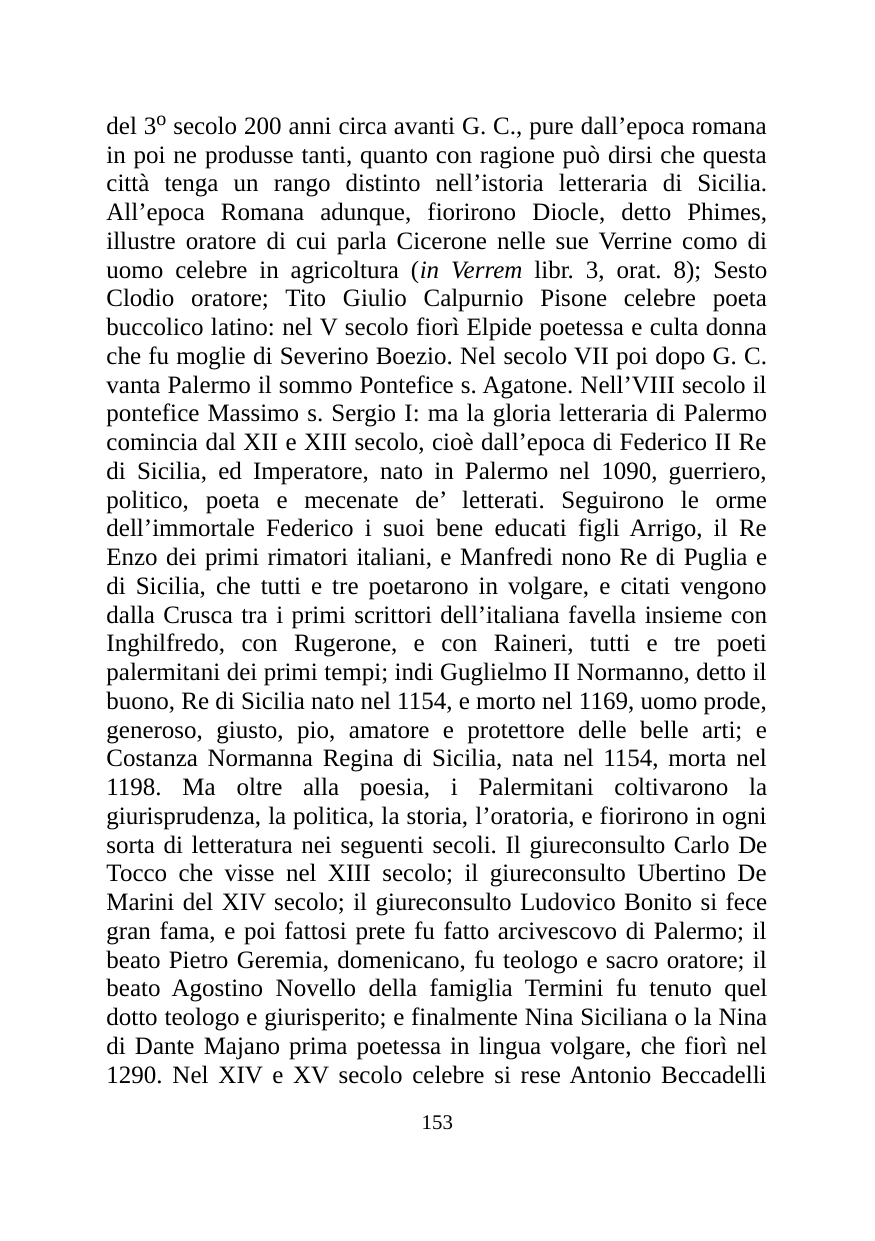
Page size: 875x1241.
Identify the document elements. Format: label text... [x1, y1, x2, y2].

text del 3o secolo 200 anni circa avanti G. C., pure dall’epoca romana in poi ne produsse tanti, quanto con ragione può dirsi che questa città tenga un rango distinto nell’istoria letteraria di Sicilia. All’epoca Romana adunque, fiorirono Diocle, detto Phimes, illustre oratore di cui parla Cicerone nelle sue Verrine como di uomo celebre in agricoltura (in Verrem libr. 3, orat. 8); Sesto Clodio oratore; Tito Giulio Calpurnio Pisone celebre poeta buccolico latino: nel V secolo fiorì Elpide poetessa e culta donna che fu moglie di Severino Boezio. Nel secolo VII poi dopo G. C. vanta Palermo il sommo Pontefice s. Agatone. Nell’VIII secolo il pontefice Massimo s. Sergio I: ma la gloria letteraria di Palermo comincia dal XII e XIII secolo, cioè dall’epoca di Federico II Re di Sicilia, ed Imperatore, nato in Palermo nel 1090, guerriero, politico, poeta e mecenate de’ letterati. Seguirono le orme dell’immortale Federico i suoi bene educati figli Arrigo, il Re Enzo dei primi rimatori italiani, e Manfredi nono Re di Puglia e di Sicilia, che tutti e tre poetarono in volgare, e citati vengono dalla Crusca tra i primi scrittori dell’italiana favella insieme con Inghilfredo, con Rugerone, e con Raineri, tutti e tre poeti palermitani dei primi tempi; indi Guglielmo II Normanno, detto il buono, Re di Sicilia nato nel 1154, e morto nel 1169, uomo prode, generoso, giusto, pio, amatore e protettore delle belle arti; e Costanza Normanna Regina di Sicilia, nata nel 1154, morta nel 1198. Ma oltre alla poesia, i Palermitani coltivarono la giurisprudenza, la politica, la storia, l’oratoria, e fiorirono in ogni sorta di letteratura nei seguenti secoli. Il giureconsulto Carlo De Tocco che visse nel XIII secolo; il giureconsulto Ubertino De Marini del XIV secolo; il giureconsulto Ludovico Bonito si fece gran fama, e poi fattosi prete fu fatto arcivescovo di Palermo; il beato Pietro Geremia, domenicano, fu teologo e sacro oratore; il beato Agostino Novello della famiglia Termini fu tenuto quel dotto teologo e giurisperito; e finalmente Nina Siciliana o la Nina di Dante Majano prima poetessa in lingua volgare, che fiorì nel 1290. Nel XIV e XV secolo celebre si rese Antonio Beccadelli [106, 106, 768, 1088]
